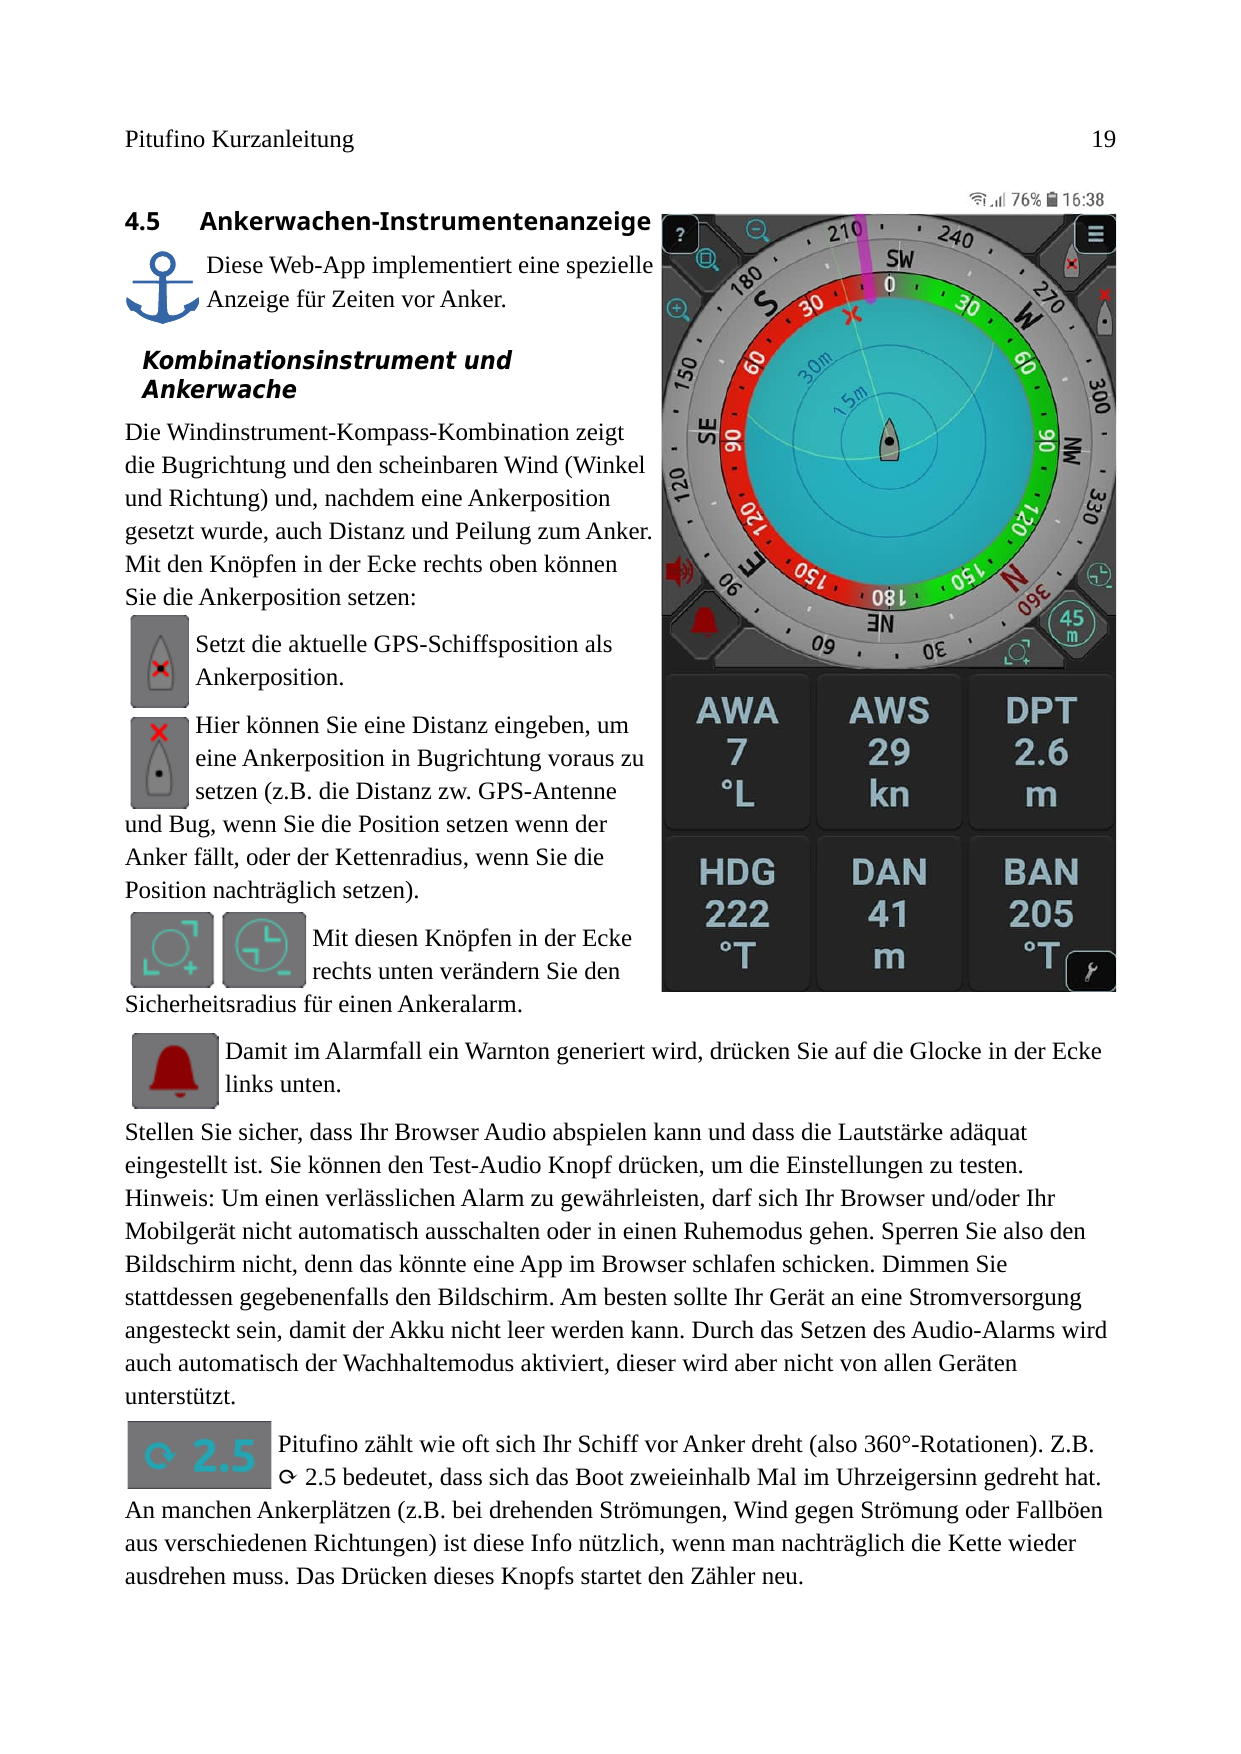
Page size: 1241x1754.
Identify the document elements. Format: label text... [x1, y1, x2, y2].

subtitle Kombinationsinstrument und Ankerwache [142, 346, 661, 404]
text Mit diesen Knöpfen in der Ecke rechts unten verändern Sie den Sicherheitsradius für einen Ankeralarm. [124, 923, 1116, 1017]
text Hier können Sie eine Distanz eingeben, um eine Ankerposition in Bugrichtung voraus zu setzen (z.B. die Distanz zw. GPS-Antenne und Bug, wenn Sie die Position setzen wenn der Anker fällt, oder der Kettenradius, wenn Sie die Position nachträglich setzen). [124, 710, 661, 904]
picture [661, 183, 1117, 992]
text Damit im Alarmfall ein Warnton generiert wird, drücken Sie auf die Glocke in der Ecke links unten. [219, 1036, 1116, 1098]
picture [130, 717, 189, 809]
picture [130, 912, 307, 988]
picture [130, 615, 189, 708]
text Die Windinstrument-Kompass-Kombination zeigt die Bugrichtung und den scheinbaren Wind (Winkel und Richtung) und, nachdem eine Ankerposition gesetzt wurde, auch Distanz und Peilung zum Anker. Mit den Knöpfen in der Ecke rechts oben können Sie die Ankerposition setzen: [124, 417, 661, 611]
text [124, 251, 158, 312]
text Stellen Sie sicher, dass Ihr Browser Audio abspielen kann und dass die Lautstärke adäquat eingestellt ist. Sie können den Test-Audio Knopf drücken, um die Einstellungen zu testen. Hinweis: Um einen verlässlichen Alarm zu gewährleisten, darf sich Ihr Browser und/oder Ihr Mobilgerät nicht automatisch ausschalten oder in einen Ruhemodus gehen. Sperren Sie also den Bildschirm nicht, denn das könnte eine App im Browser schlafen schicken. Dimmen Sie stattdessen gegebenenfalls den Bildschirm. Am besten sollte Ihr Gerät an eine Stromversorgung angesteckt sein, damit der Akku nicht leer werden kann. Durch das Setzen des Audio-Alarms wird auch automatisch der Wachhaltemodus aktiviert, dieser wird aber nicht von allen Geräten unterstützt. [124, 1117, 1116, 1410]
text Diese Web-App implementiert eine spezielle Anzeige für Zeiten vor Anker. [168, 251, 661, 312]
text Setzt die aktuelle GPS-Schiffsposition als Ankerposition. [189, 629, 661, 691]
picture [132, 1033, 219, 1109]
picture [127, 1421, 272, 1489]
subtitle Ankerwachen-Instrumentenanzeige [124, 204, 661, 238]
text Pitufino zählt wie oft sich Ihr Schiff vor Anker dreht (also 360°-Rotationen). Z.B. ⟳ 2.5 bedeutet, dass sich das Boot zweieinhalb Mal im Uhrzeigersinn gedreht hat. An manchen Ankerplätzen (z.B. bei drehenden Strömungen, Wind gegen Strömung oder Fallböen aus verschiedenen Richtungen) ist diese Info nützlich, wenn man nachträglich die Kette wieder ausdrehen muss. Das Drücken dieses Knopfs startet den Zähler neu. [124, 1429, 1116, 1589]
